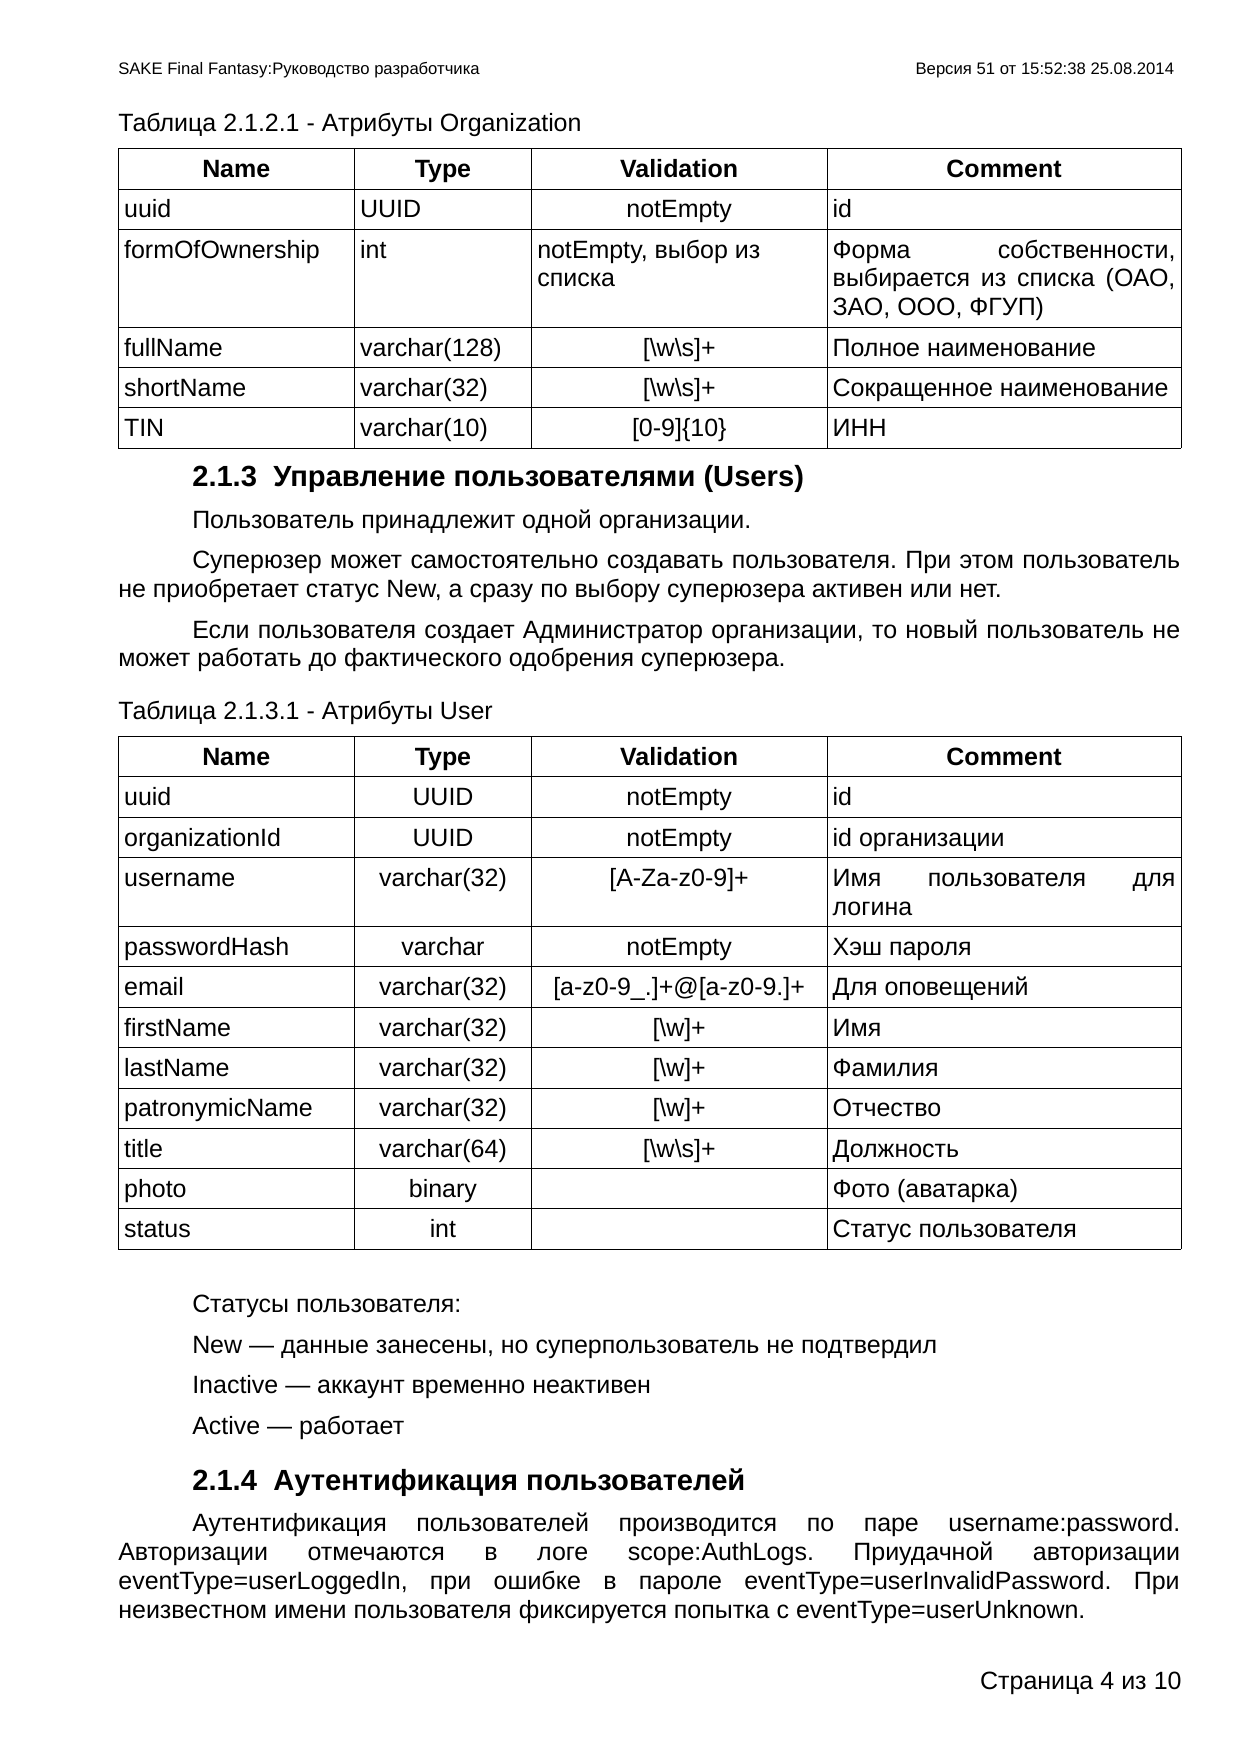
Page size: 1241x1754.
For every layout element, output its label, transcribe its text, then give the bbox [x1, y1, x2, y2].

table_cell [\w\s]+ [532, 328, 827, 367]
table_cell varchar [355, 927, 531, 966]
table_cell varchar(128) [355, 328, 531, 367]
table_cell notEmpty [532, 927, 827, 966]
table_cell photo [119, 1169, 354, 1208]
table_cell username [119, 858, 354, 926]
subtitle Управление пользователями (Users) [118, 459, 1181, 493]
table_cell UUID [355, 190, 531, 229]
text Статусы пользователя: [118, 1289, 1181, 1318]
table_header Name [119, 737, 354, 776]
text Аутентификация пользователей производится по паре username:password. Авторизации отмечаются в логе scope:AuthLogs. Приудачной авторизации eventType=userLoggedIn, при ошибке в пароле eventType=userInvalidPassword. При неизвестном имени пользователя фиксируется попытка с eventType=userUnknown. [118, 1508, 1181, 1623]
table_cell UUID [355, 777, 531, 817]
table_cell varchar(64) [355, 1129, 531, 1168]
table_cell [532, 1169, 827, 1208]
table_cell Фото (аватарка) [828, 1169, 1181, 1208]
table_cell UUID [355, 818, 531, 857]
table_cell Хэш пароля [828, 927, 1181, 966]
table_header Comment [828, 149, 1181, 188]
subtitle Аутентификация пользователей [118, 1463, 1181, 1497]
table_cell id [828, 190, 1181, 229]
table_cell [532, 1209, 827, 1249]
table_cell TIN [119, 408, 354, 448]
table_cell uuid [119, 777, 354, 817]
table_cell Полное наименование [828, 328, 1181, 367]
table_header Validation [532, 737, 827, 776]
table_cell lastName [119, 1048, 354, 1087]
table_cell [A-Za-z0-9]+ [532, 858, 827, 926]
table_cell [0-9]{10} [532, 408, 827, 448]
table_cell uuid [119, 190, 354, 229]
table_cell varchar(32) [355, 1089, 531, 1128]
table_cell Форма собственности, выбирается из списка (ОАО, ЗАО, ООО, ФГУП) [828, 230, 1181, 327]
table_cell Фамилия [828, 1048, 1181, 1087]
table_cell [\w\s]+ [532, 368, 827, 407]
table_cell formOfOwnership [119, 230, 354, 327]
table_cell Имя [828, 1008, 1181, 1047]
table_cell fullName [119, 328, 354, 367]
table_cell varchar(32) [355, 368, 531, 407]
table_cell int [355, 1209, 531, 1249]
text New — данные занесены, но суперпользователь не подтвердил [118, 1330, 1181, 1358]
text Таблица 2.1.2.1 - Атрибуты Organization [118, 108, 1181, 136]
table_cell ИНН [828, 408, 1181, 448]
table_cell [\w]+ [532, 1048, 827, 1087]
table_cell id организации [828, 818, 1181, 857]
table_header Type [355, 149, 531, 188]
table_cell int [355, 230, 531, 327]
table_cell id [828, 777, 1181, 817]
table_cell organizationId [119, 818, 354, 857]
table_cell Отчество [828, 1089, 1181, 1128]
text Если пользователя создает Администратор организации, то новый пользователь не может работать до фактического одобрения суперюзера. [118, 614, 1181, 672]
text Суперюзер может самостоятельно создавать пользователя. При этом пользователь не приобретает статус New, а сразу по выбору суперюзера активен или нет. [118, 545, 1181, 603]
table_cell binary [355, 1169, 531, 1208]
table_header Name [119, 149, 354, 188]
table_cell notEmpty [532, 777, 827, 817]
table_cell [a-z0-9_.]+@[a-z0-9.]+ [532, 967, 827, 1007]
table_header Validation [532, 149, 827, 188]
table_header Comment [828, 737, 1181, 776]
table_cell varchar(32) [355, 858, 531, 926]
table_cell patronymicName [119, 1089, 354, 1128]
table_cell shortName [119, 368, 354, 407]
table_cell [\w\s]+ [532, 1129, 827, 1168]
table_cell notEmpty [532, 190, 827, 229]
table_cell varchar(32) [355, 967, 531, 1007]
table_cell varchar(32) [355, 1008, 531, 1047]
text Пользователь принадлежит одной организации. [118, 505, 1181, 533]
table_cell varchar(10) [355, 408, 531, 448]
table_cell Имя пользователя для логина [828, 858, 1181, 926]
table_cell firstName [119, 1008, 354, 1047]
table_cell title [119, 1129, 354, 1168]
table_cell notEmpty [532, 818, 827, 857]
table_cell Для оповещений [828, 967, 1181, 1007]
table_cell Статус пользователя [828, 1209, 1181, 1249]
table_cell email [119, 967, 354, 1007]
text Active — работает [118, 1411, 1181, 1439]
table_cell [\w]+ [532, 1089, 827, 1128]
table_header Type [355, 737, 531, 776]
table_cell [\w]+ [532, 1008, 827, 1047]
text Таблица 2.1.3.1 - Атрибуты User [118, 696, 1181, 724]
table_cell passwordHash [119, 927, 354, 966]
table_cell Сокращенное наименование [828, 368, 1181, 407]
table_cell Должность [828, 1129, 1181, 1168]
table_cell notEmpty, выбор из списка [532, 230, 827, 327]
table_cell status [119, 1209, 354, 1249]
text Inactive — аккаунт временно неактивен [118, 1370, 1181, 1399]
table_cell varchar(32) [355, 1048, 531, 1087]
